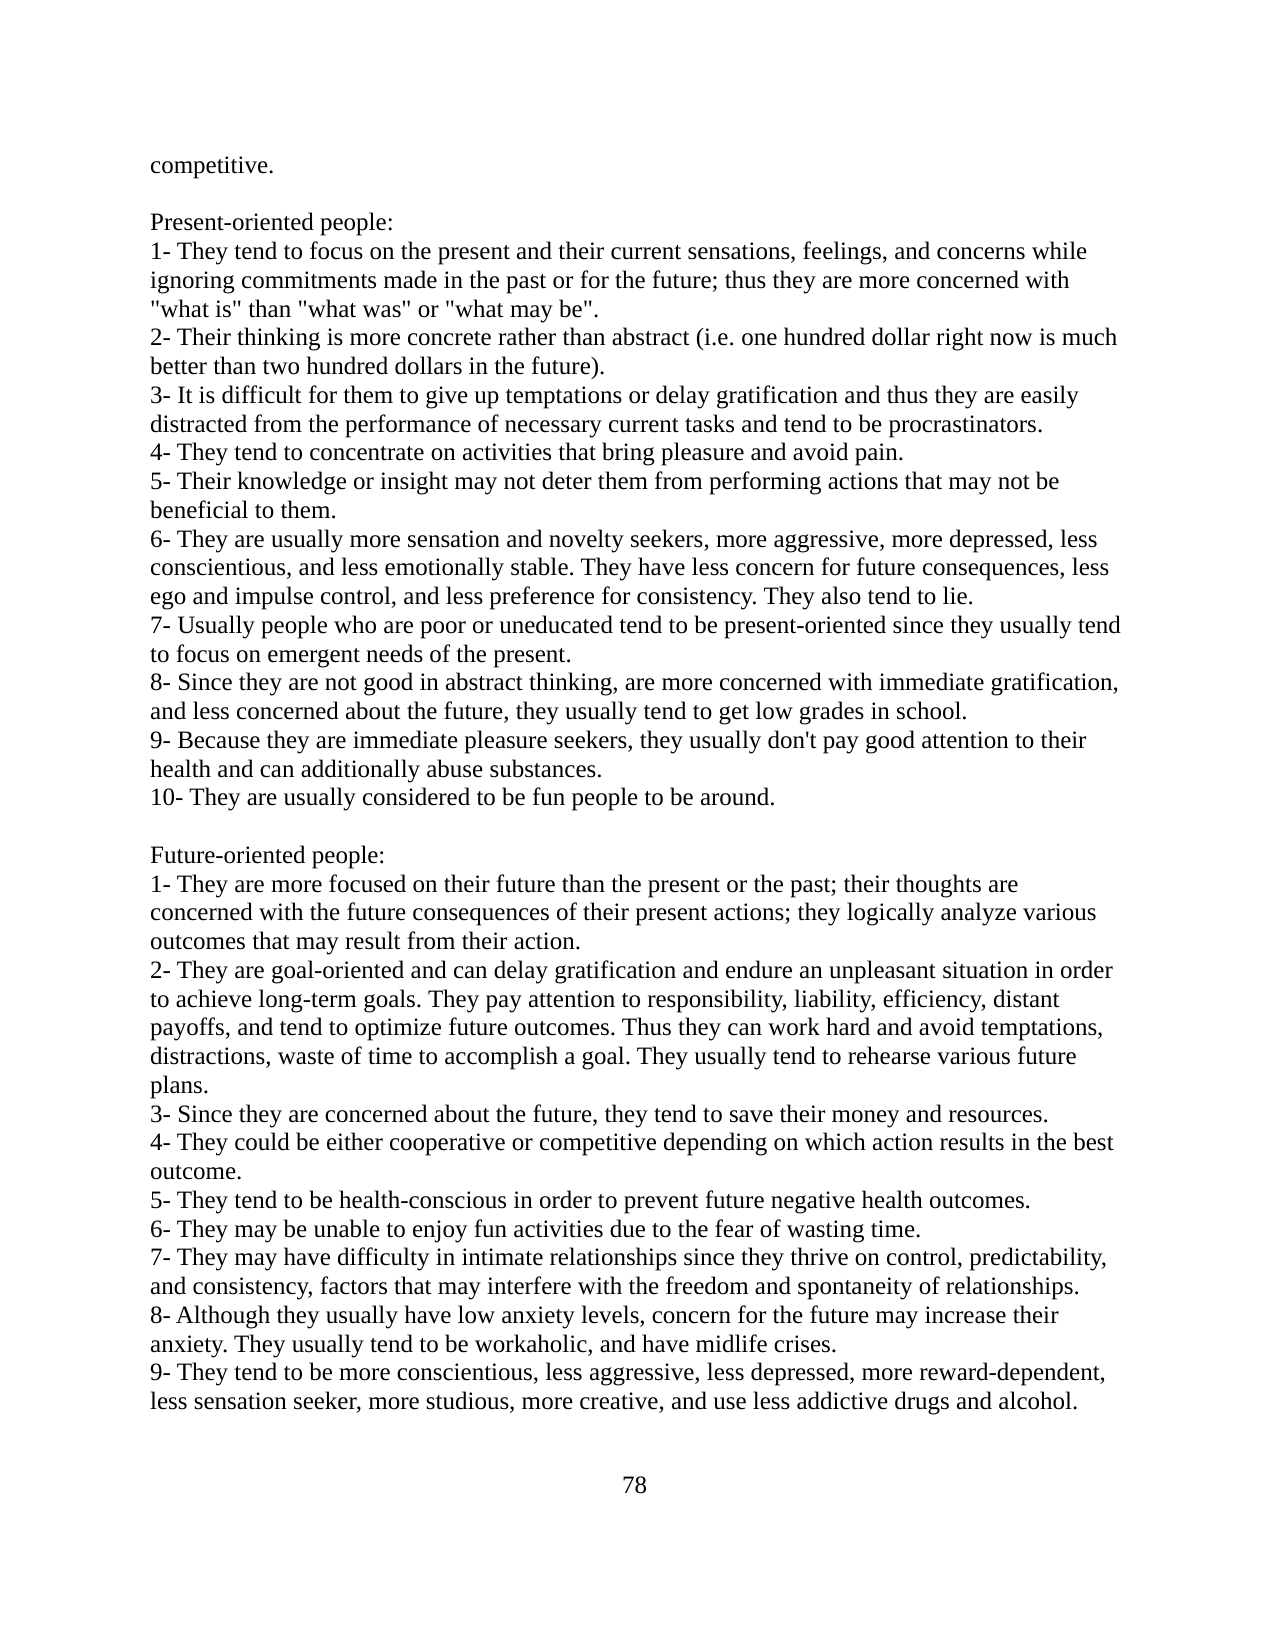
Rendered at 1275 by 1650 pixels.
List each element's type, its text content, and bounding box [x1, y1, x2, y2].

text competitive. Present-oriented people: 1- They tend to focus on the present and their current sensations, feelings, and concerns while ignoring commitments made in the past or for the future; thus they are more concerned with "what is" than "what was" or "what may be". 2- Their thinking is more concrete rather than abstract (i.e. one hundred dollar right now is much better than two hundred dollars in the future). 3- It is difficult for them to give up temptations or delay gratification and thus they are easily distracted from the performance of necessary current tasks and tend to be procrastinators. 4- They tend to concentrate on activities that bring pleasure and avoid pain. 5- Their knowledge or insight may not deter them from performing actions that may not be beneficial to them. 6- They are usually more sensation and novelty seekers, more aggressive, more depressed, less conscientious, and less emotionally stable. They have less concern for future consequences, less ego and impulse control, and less preference for consistency. They also tend to lie. 7- Usually people who are poor or uneducated tend to be present-oriented since they usually tend to focus on emergent needs of the present. 8- Since they are not good in abstract thinking, are more concerned with immediate gratification, and less concerned about the future, they usually tend to get low grades in school. 9- Because they are immediate pleasure seekers, they usually don't pay good attention to their health and can additionally abuse substances. 10- They are usually considered to be fun people to be around. Future-oriented people: 1- They are more focused on their future than the present or the past; their thoughts are concerned with the future consequences of their present actions; they logically analyze various outcomes that may result from their action. 2- They are goal-oriented and can delay gratification and endure an unpleasant situation in order to achieve long-term goals. They pay attention to responsibility, liability, efficiency, distant payoffs, and tend to optimize future outcomes. Thus they can work hard and avoid temptations, distractions, waste of time to accomplish a goal. They usually tend to rehearse various future plans. 3- Since they are concerned about the future, they tend to save their money and resources. 4- They could be either cooperative or competitive depending on which action results in the best outcome. 5- They tend to be health-conscious in order to prevent future negative health outcomes. 6- They may be unable to enjoy fun activities due to the fear of wasting time. 7- They may have difficulty in intimate relationships since they thrive on control, predictability, and consistency, factors that may interfere with the freedom and spontaneity of relationships. 8- Although they usually have low anxiety levels, concern for the future may increase their anxiety. They usually tend to be workaholic, and have midlife crises. 9- They tend to be more conscientious, less aggressive, less depressed, more reward-dependent, less sensation seeker, more studious, more creative, and use less addictive drugs and alcohol. [150, 150, 1125, 1415]
